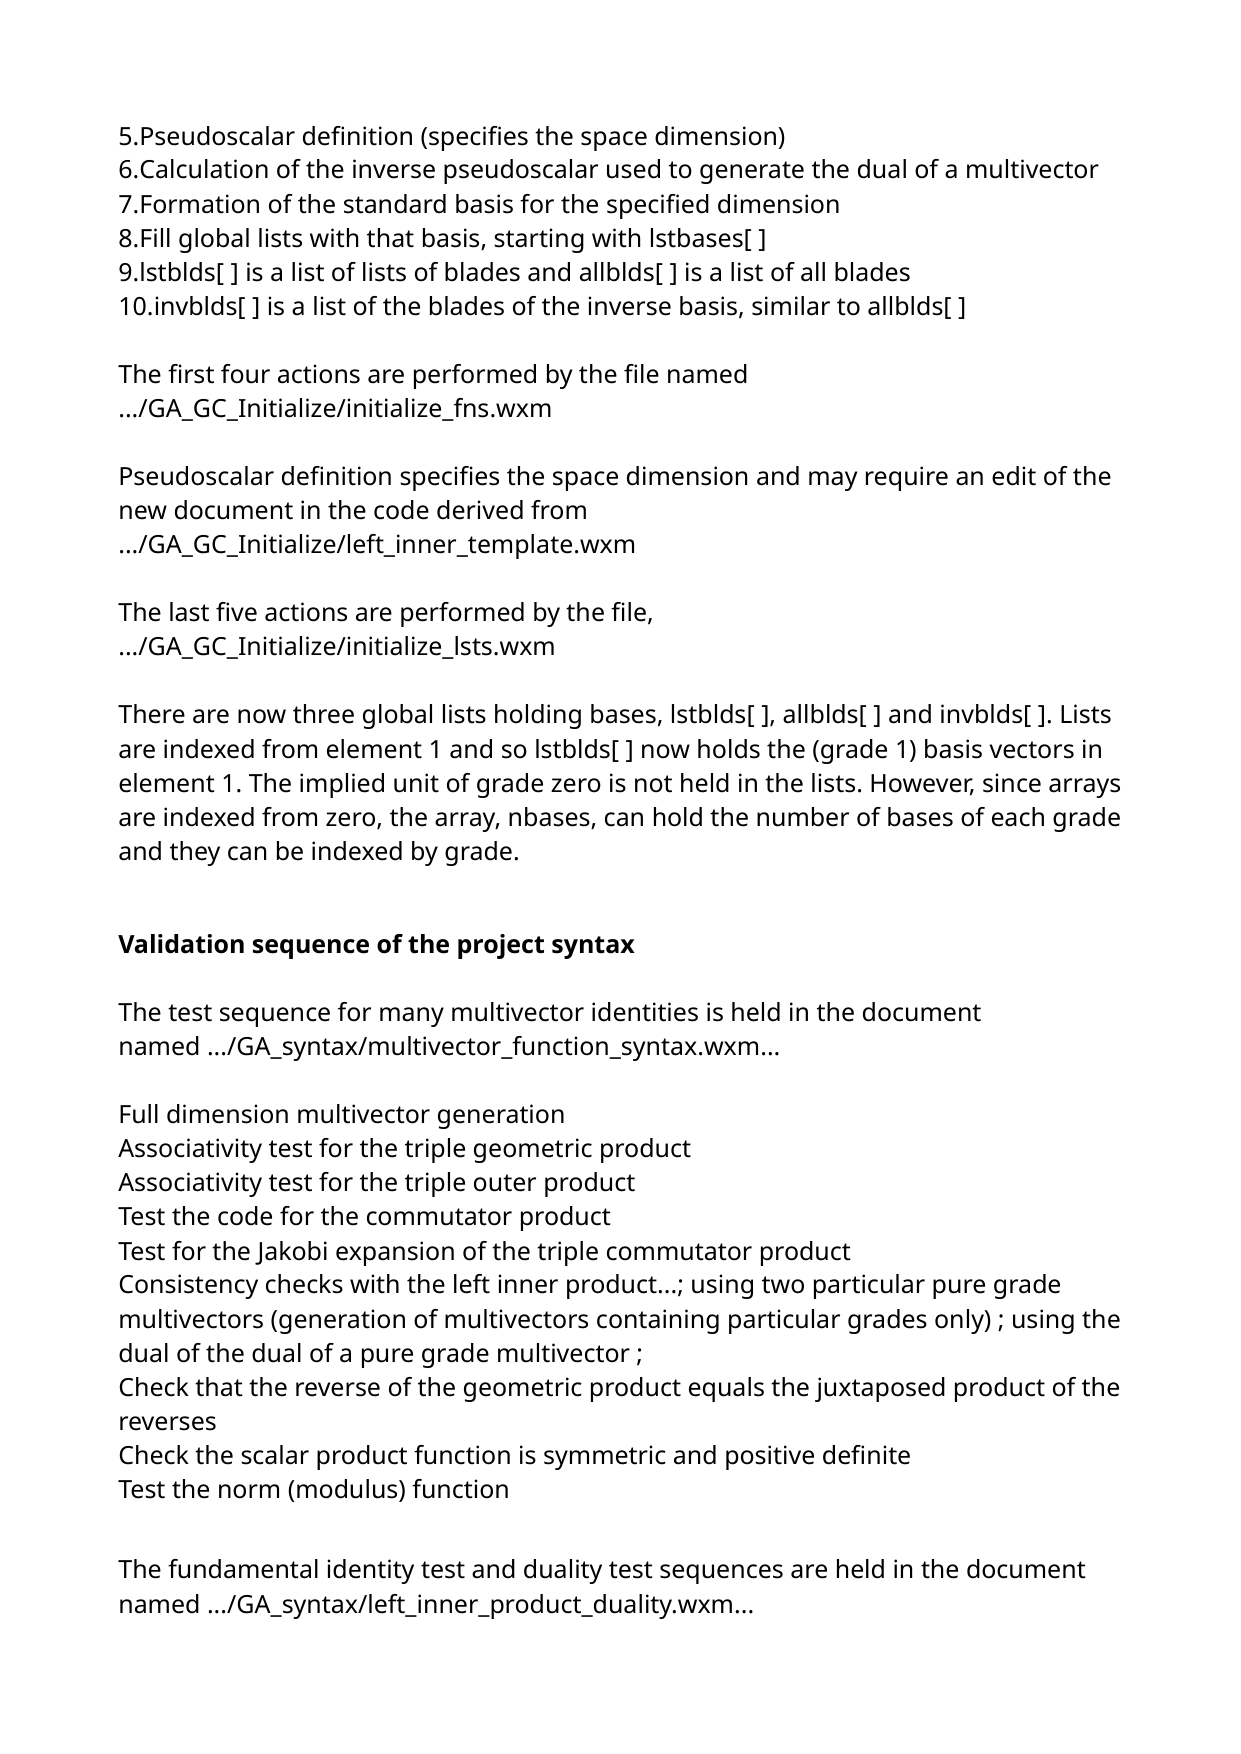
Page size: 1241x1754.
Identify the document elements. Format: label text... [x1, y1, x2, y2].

list Calculation of the inverse pseudoscalar used to generate the dual of a multivector [118, 152, 1122, 186]
text The test sequence for many multivector identities is held in the document named .../GA_syntax/multivector_function_syntax.wxm... [118, 995, 1122, 1063]
text There are now three global lists holding bases, lstblds[ ], allblds[ ] and invblds[ ]. Lists are indexed from element 1 and so lstblds[ ] now holds the (grade 1) basis vectors in element 1. The implied unit of grade zero is not held in the lists. However, since arrays are indexed from zero, the array, nbases, can hold the number of bases of each grade and they can be indexed by grade. [118, 697, 1122, 867]
text Consistency checks with the left inner product...; using two particular pure grade multivectors (generation of multivectors containing particular grades only) ; using the dual of the dual of a pure grade multivector ; [118, 1267, 1122, 1369]
text Test for the Jakobi expansion of the triple commutator product [118, 1233, 1122, 1267]
list Formation of the standard basis for the specified dimension [118, 186, 1122, 220]
text Pseudoscalar definition specifies the space dimension and may require an edit of the new document in the code derived from [118, 459, 1122, 527]
subtitle Validation sequence of the project syntax [118, 927, 1122, 961]
list lstblds[ ] is a list of lists of blades and allblds[ ] is a list of all blades [118, 254, 1122, 288]
text Associativity test for the triple geometric product [118, 1131, 1122, 1165]
list invblds[ ] is a list of the blades of the inverse basis, similar to allblds[ ] [118, 288, 1122, 322]
text Check the scalar product function is symmetric and positive definite [118, 1437, 1122, 1472]
text Full dimension multivector generation [118, 1097, 1122, 1131]
text .../GA_GC_Initialize/initialize_fns.wxm [118, 391, 1122, 425]
text .../GA_GC_Initialize/initialize_lsts.wxm [118, 629, 1122, 663]
text Test the code for the commutator product [118, 1199, 1122, 1233]
text The fundamental identity test and duality test sequences are held in the document named .../GA_syntax/left_inner_product_duality.wxm... [118, 1552, 1122, 1620]
text .../GA_GC_Initialize/left_inner_template.wxm [118, 527, 1122, 561]
text The last five actions are performed by the file, [118, 595, 1122, 629]
text The first four actions are performed by the file named [118, 357, 1122, 391]
text Check that the reverse of the geometric product equals the juxtaposed product of the reverses [118, 1369, 1122, 1437]
text Associativity test for the triple outer product [118, 1165, 1122, 1199]
list Pseudoscalar definition (specifies the space dimension) [118, 118, 1122, 152]
text Test the norm (modulus) function [118, 1472, 1122, 1506]
list Fill global lists with that basis, starting with lstbases[ ] [118, 220, 1122, 254]
